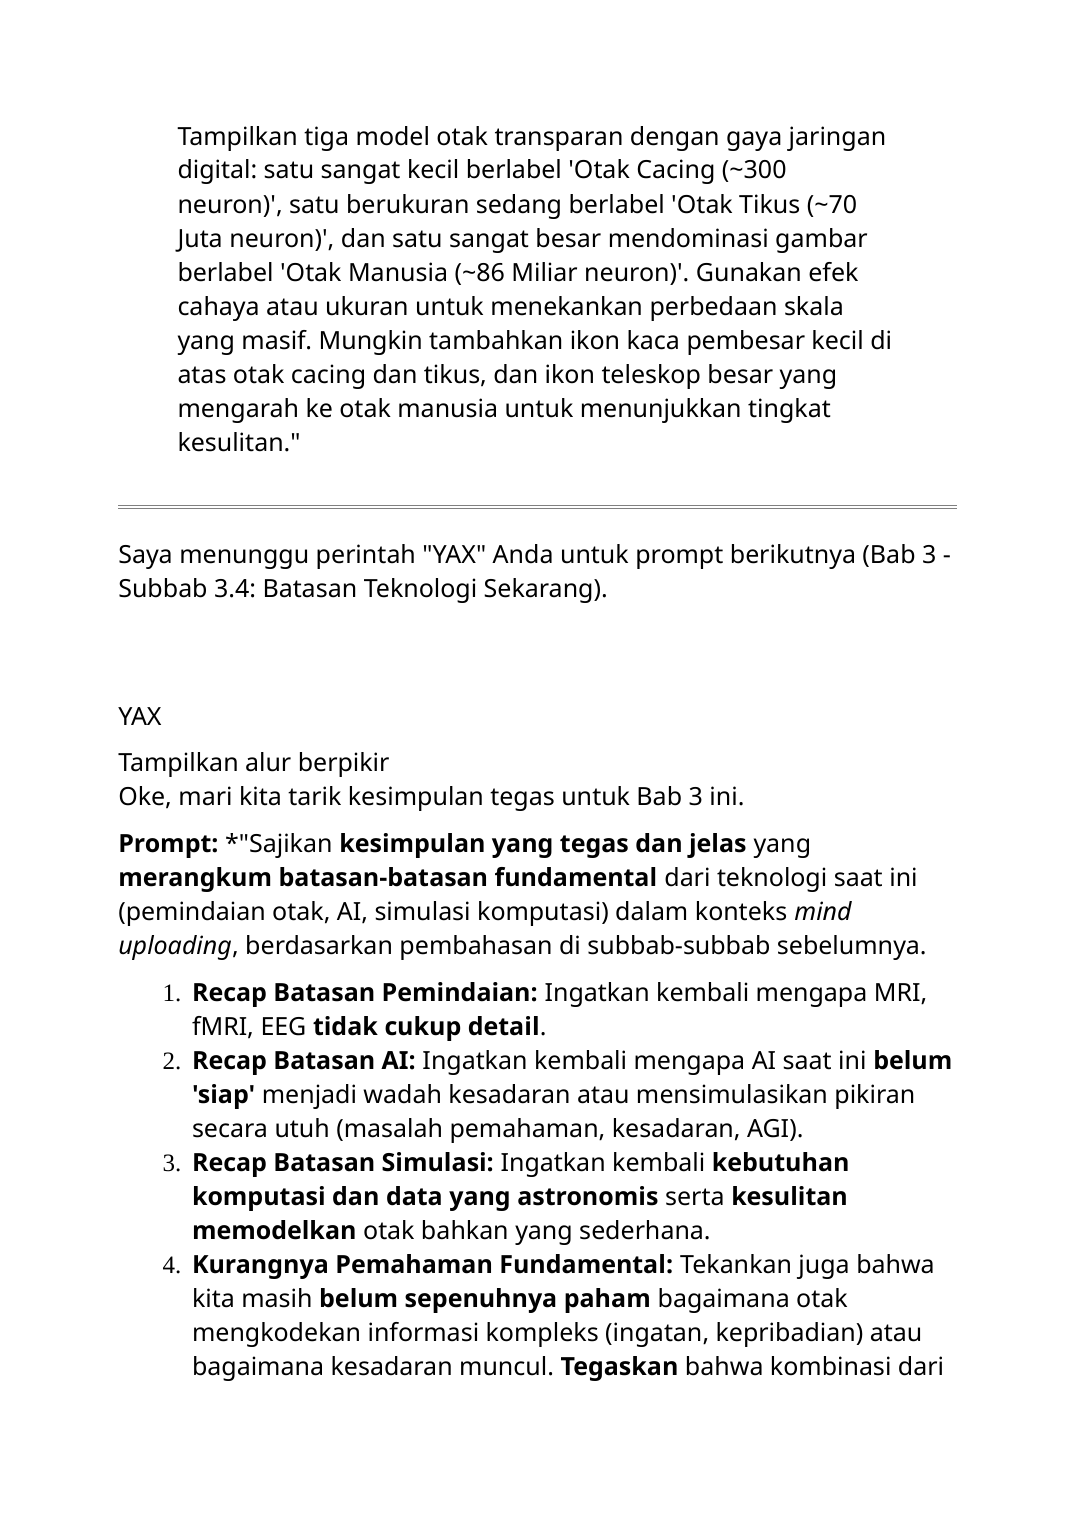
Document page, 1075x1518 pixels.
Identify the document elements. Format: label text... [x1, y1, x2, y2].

text Prompt: *"Sajikan kesimpulan yang tegas dan jelas yang merangkum batasan-batasan fundamental dari teknologi saat ini (pemindaian otak, AI, simulasi komputasi) dalam konteks mind uploading, berdasarkan pembahasan di subbab-subbab sebelumnya. [118, 826, 957, 962]
text Tampilkan tiga model otak transparan dengan gaya jaringan digital: satu sangat kecil berlabel 'Otak Cacing (~300 neuron)', satu berukuran sedang berlabel 'Otak Tikus (~70 Juta neuron)', dan satu sangat besar mendominasi gambar berlabel 'Otak Manusia (~86 Miliar neuron)'. Gunakan efek cahaya atau ukuran untuk menekankan perbedaan skala yang masif. Mungkin tambahkan ikon kaca pembesar kecil di atas otak cacing dan tikus, dan ikon teleskop besar yang mengarah ke otak manusia untuk menunjukkan tingkat kesulitan." [177, 118, 898, 459]
list Kurangnya Pemahaman Fundamental: Tekankan juga bahwa kita masih belum sepenuhnya paham bagaimana otak mengkodekan informasi kompleks (ingatan, kepribadian) atau bagaimana kesadaran muncul. Tegaskan bahwa kombinasi dari [162, 1247, 957, 1383]
text Tampilkan alur berpikir [118, 745, 957, 779]
text YAX [118, 698, 957, 732]
text Saya menunggu perintah "YAX" Anda untuk prompt berikutnya (Bab 3 - Subbab 3.4: Batasan Teknologi Sekarang). [118, 537, 957, 605]
text Oke, mari kita tarik kesimpulan tegas untuk Bab 3 ini. [118, 779, 957, 813]
list Recap Batasan Pemindaian: Ingatkan kembali mengapa MRI, fMRI, EEG tidak cukup detail. [162, 974, 957, 1042]
list Recap Batasan AI: Ingatkan kembali mengapa AI saat ini belum 'siap' menjadi wadah kesadaran atau mensimulasikan pikiran secara utuh (masalah pemahaman, kesadaran, AGI). [162, 1042, 957, 1144]
list Recap Batasan Simulasi: Ingatkan kembali kebutuhan komputasi dan data yang astronomis serta kesulitan memodelkan otak bahkan yang sederhana. [162, 1144, 957, 1247]
